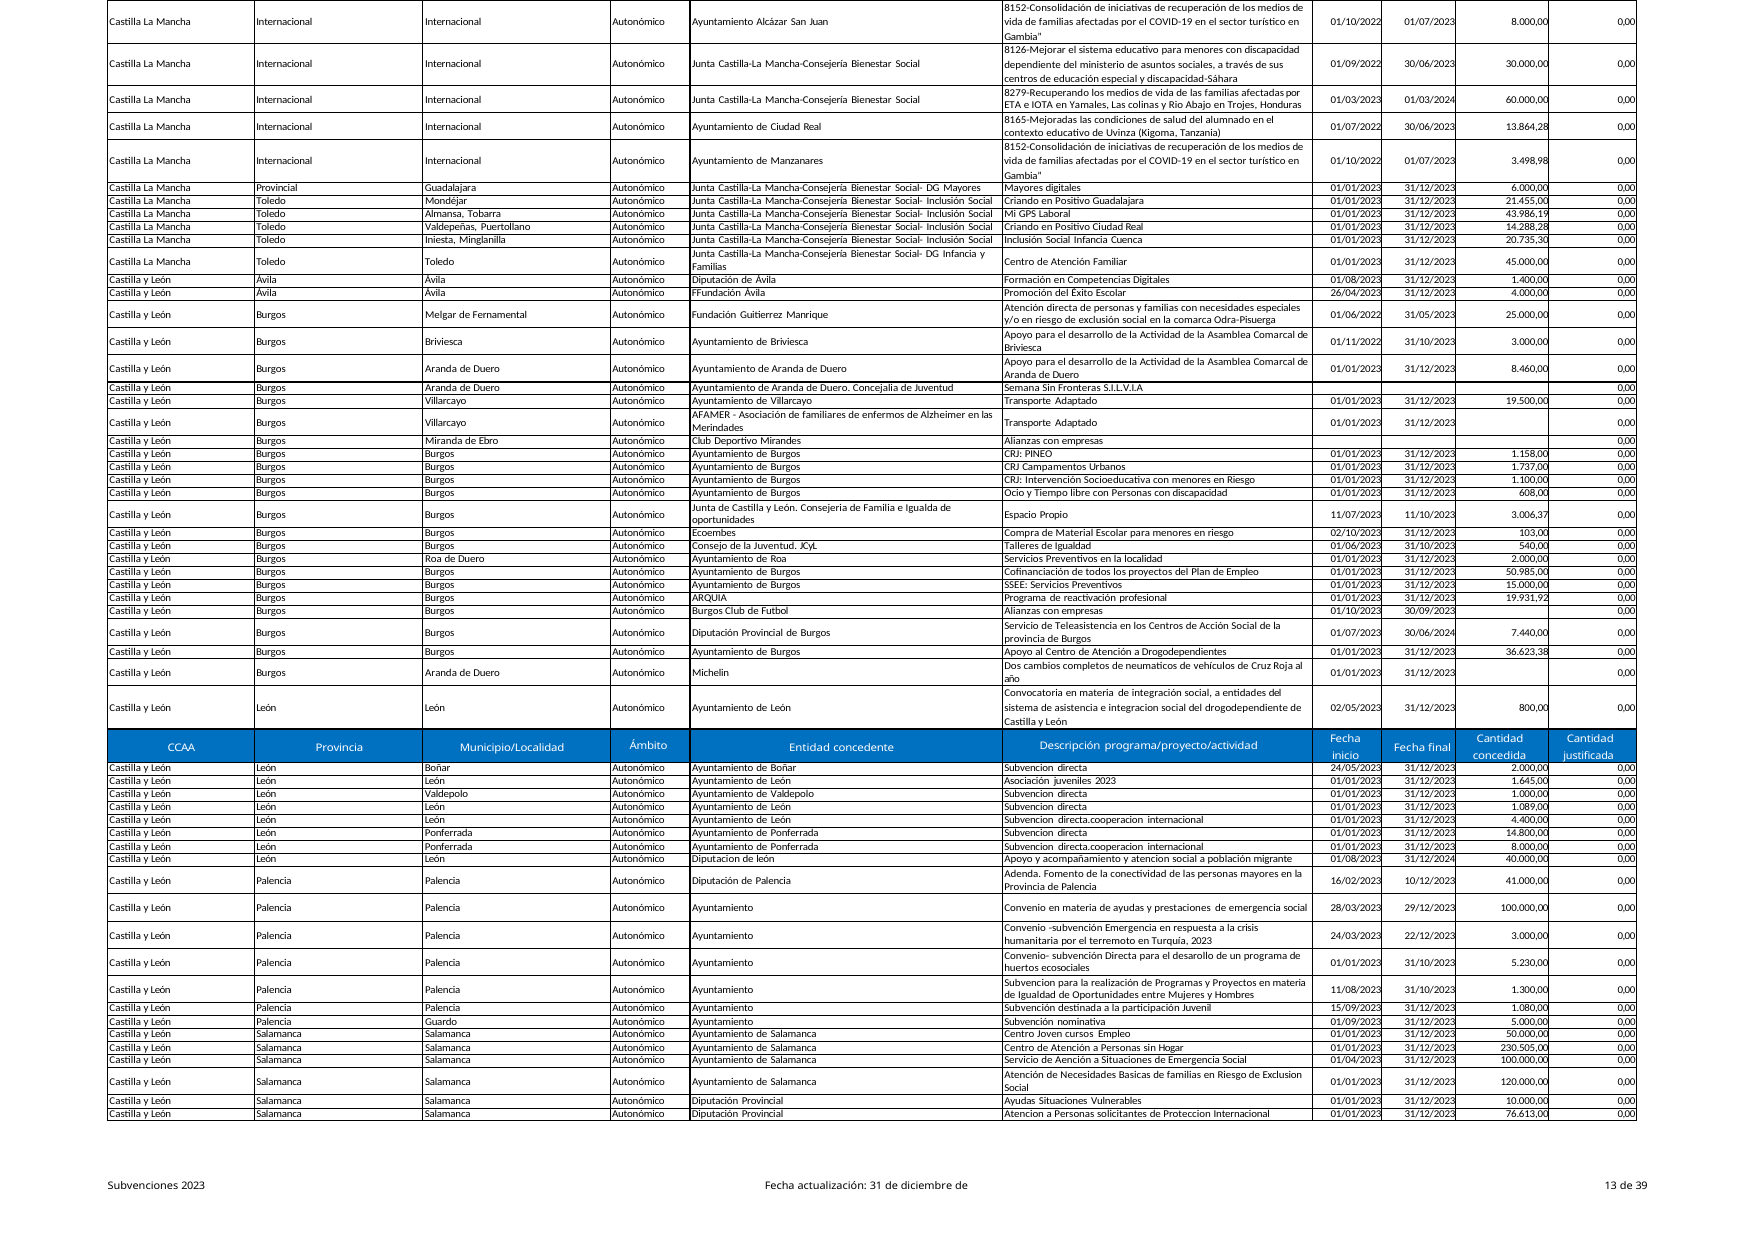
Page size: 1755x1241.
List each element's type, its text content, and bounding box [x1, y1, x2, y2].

table_cell 0,00 [1549, 1109, 1636, 1120]
table_cell 0,00 [1549, 894, 1636, 921]
table_cell Ayuntamiento [691, 922, 1002, 948]
table_cell 01/01/2023 [1313, 646, 1381, 658]
table_cell Ayuntamiento de Salamanca [691, 1055, 1002, 1067]
table_cell Internacional [255, 1, 422, 43]
table_cell Ayuntamiento de Burgos [691, 646, 1002, 658]
table_cell 01/08/2023 [1313, 854, 1381, 866]
table_cell 0,00 [1549, 1068, 1636, 1094]
table_cell 5.230,00 [1456, 949, 1548, 975]
table_cell Castilla La Mancha [108, 44, 254, 85]
table_header Entidad concedente [691, 730, 1002, 762]
table_cell 01/01/2023 [1313, 1042, 1381, 1054]
table_cell Criando en Positivo Guadalajara [1003, 196, 1312, 207]
table_cell 31/12/2023 [1382, 288, 1455, 300]
table_cell Toledo [255, 248, 422, 274]
table_cell Salamanca [423, 1042, 610, 1054]
table_cell 01/10/2023 [1313, 606, 1381, 618]
table_cell Servicio de Teleasistencia en los Centros de Acción Social de la provincia de Burgos [1003, 619, 1312, 645]
table_cell CRJ Campamentos Urbanos [1003, 462, 1312, 474]
table_cell Adenda. Fomento de la conectividad de las personas mayores en la Provincia de Palencia [1003, 867, 1312, 893]
table_cell Burgos [255, 646, 422, 658]
table_cell Palencia [255, 867, 422, 893]
table_cell 10.000,00 [1456, 1095, 1548, 1107]
table_cell 31/12/2023 [1382, 409, 1455, 434]
table_cell Palencia [255, 1016, 422, 1028]
table_cell Castilla y León [108, 541, 254, 553]
table_cell [1456, 409, 1548, 434]
table_cell 40.000,00 [1456, 854, 1548, 866]
table_cell Ayuntamiento de Salamanca [691, 1029, 1002, 1041]
table_cell Subvencion directa [1003, 789, 1312, 801]
table_cell 8.460,00 [1456, 355, 1548, 381]
table_cell 31/12/2023 [1382, 802, 1455, 814]
table_cell 01/01/2023 [1313, 449, 1381, 461]
table_cell Burgos [255, 501, 422, 527]
table_cell 01/10/2022 [1313, 1, 1381, 43]
table_cell 31/12/2023 [1382, 462, 1455, 474]
table_cell Burgos [255, 436, 422, 448]
table_cell Villarcayo [423, 409, 610, 434]
table_cell FFundación Ávila [691, 288, 1002, 300]
table_cell Mondéjar [423, 196, 610, 207]
table_cell 01/03/2023 [1313, 86, 1381, 112]
table_cell 01/01/2023 [1313, 355, 1381, 381]
table_cell Palencia [255, 949, 422, 975]
table_cell Subvencion directa.cooperacion internacional [1003, 815, 1312, 827]
table_cell Burgos [255, 328, 422, 354]
table_cell Apoyo y acompañamiento y atencion social a población migrante [1003, 854, 1312, 866]
table_cell León [423, 802, 610, 814]
table_cell 8.000,00 [1456, 1, 1548, 43]
table_cell 31/12/2023 [1382, 355, 1455, 381]
table_cell Ayuntamiento de Salamanca [691, 1042, 1002, 1054]
table_cell Burgos [255, 554, 422, 566]
table_cell 31/12/2023 [1382, 828, 1455, 840]
table_cell Toledo [255, 235, 422, 247]
table_cell 01/01/2023 [1313, 789, 1381, 801]
table_cell Burgos [255, 475, 422, 487]
table_cell Autonómico [611, 867, 689, 893]
table_cell [1382, 436, 1455, 448]
table_cell 1.300,00 [1456, 976, 1548, 1002]
table_cell Internacional [423, 113, 610, 139]
table_cell 0,00 [1549, 828, 1636, 840]
table_cell 31/12/2023 [1382, 1068, 1455, 1094]
table_cell Provincial [255, 183, 422, 194]
table_cell Burgos [255, 580, 422, 592]
table_cell Autonómico [611, 235, 689, 247]
table_cell 3.006,37 [1456, 501, 1548, 527]
table_cell 01/03/2024 [1382, 86, 1455, 112]
table_cell [1456, 659, 1548, 685]
table_cell Diputación de Palencia [691, 867, 1002, 893]
table_cell Autonómico [611, 301, 689, 327]
table_cell Autonómico [611, 44, 689, 85]
table_cell 15.000,00 [1456, 580, 1548, 592]
table_cell Castilla y León [108, 580, 254, 592]
table_cell 14.288,28 [1456, 222, 1548, 233]
table_cell 60.000,00 [1456, 86, 1548, 112]
table_cell Castilla y León [108, 828, 254, 840]
table_cell Castilla y León [108, 355, 254, 381]
table_cell 01/06/2022 [1313, 301, 1381, 327]
table_cell Burgos [423, 475, 610, 487]
table_cell 01/01/2023 [1313, 949, 1381, 975]
table_cell Autonómico [611, 355, 689, 381]
table_cell Compra de Material Escolar para menores en riesgo [1003, 528, 1312, 540]
table_cell Servicios Preventivos en la localidad [1003, 554, 1312, 566]
table_cell Castilla y León [108, 409, 254, 434]
table_cell 31/12/2023 [1382, 567, 1455, 579]
table_cell 3.498,98 [1456, 140, 1548, 182]
table_cell Subvencion para la realización de Programas y Proyectos en materia de Igualdad de Oportunidades entre Mujeres y Hombres [1003, 976, 1312, 1002]
table_cell 1.089,00 [1456, 802, 1548, 814]
table_cell Palencia [423, 949, 610, 975]
table_cell Aranda de Duero [423, 659, 610, 685]
table_cell 0,00 [1549, 554, 1636, 566]
table_cell Aranda de Duero [423, 355, 610, 381]
table_cell 01/10/2022 [1313, 140, 1381, 182]
table_cell Autonómico [611, 841, 689, 853]
table_cell 31/12/2023 [1382, 776, 1455, 788]
table_cell Autonómico [611, 580, 689, 592]
table_cell Apoyo al Centro de Atención a Drogodependientes [1003, 646, 1312, 658]
table_cell Castilla La Mancha [108, 196, 254, 207]
table_cell Roa de Duero [423, 554, 610, 566]
table_cell Salamanca [423, 1068, 610, 1094]
table_cell 31/12/2023 [1382, 659, 1455, 685]
table_cell Burgos [423, 462, 610, 474]
table_cell León [423, 854, 610, 866]
table_cell Autonómico [611, 209, 689, 221]
table_cell 19.931,92 [1456, 593, 1548, 605]
table_cell 31/12/2023 [1382, 528, 1455, 540]
table_cell Castilla y León [108, 1068, 254, 1094]
table_cell 31/12/2023 [1382, 554, 1455, 566]
table_cell Autonómico [611, 140, 689, 182]
table_cell 31/10/2023 [1382, 541, 1455, 553]
table_cell 01/01/2023 [1313, 1109, 1381, 1120]
table_cell 30/06/2023 [1382, 44, 1455, 85]
table_cell 01/01/2023 [1313, 462, 1381, 474]
table_cell Internacional [255, 113, 422, 139]
table_cell 30/09/2023 [1382, 606, 1455, 618]
table_cell Castilla y León [108, 462, 254, 474]
table_cell 3.000,00 [1456, 328, 1548, 354]
table_cell 02/05/2023 [1313, 686, 1381, 728]
table_cell Autonómico [611, 528, 689, 540]
table_cell 0,00 [1549, 436, 1636, 448]
table_cell 0,00 [1549, 763, 1636, 775]
table_cell ARQUIA [691, 593, 1002, 605]
table_cell 1.080,00 [1456, 1003, 1548, 1015]
table_cell Centro de Atención a Personas sin Hogar [1003, 1042, 1312, 1054]
table_cell Autonómico [611, 1042, 689, 1054]
table_cell 01/06/2023 [1313, 541, 1381, 553]
table_cell Burgos [255, 383, 422, 394]
table_cell [1456, 383, 1548, 394]
table_cell Ayuntamiento de Salamanca [691, 1068, 1002, 1094]
table_cell Ayuntamiento de León [691, 815, 1002, 827]
table_cell Junta Castilla-La Mancha-Consejería Bienestar Social- Inclusión Social [691, 235, 1002, 247]
table_cell Burgos [423, 646, 610, 658]
table_cell Ayuntamiento de Manzanares [691, 140, 1002, 182]
table_cell Autonómico [611, 554, 689, 566]
table_cell Castilla y León [108, 1029, 254, 1041]
table_cell Autonómico [611, 383, 689, 394]
table_cell Ávila [423, 275, 610, 287]
table_cell 29/12/2023 [1382, 894, 1455, 921]
table_cell 31/12/2023 [1382, 449, 1455, 461]
table_cell 0,00 [1549, 449, 1636, 461]
table_cell Burgos [423, 488, 610, 500]
table_cell 2.000,00 [1456, 763, 1548, 775]
table_cell Internacional [423, 1, 610, 43]
table_cell Autonómico [611, 815, 689, 827]
table_cell Autonómico [611, 1109, 689, 1120]
table_cell 1.737,00 [1456, 462, 1548, 474]
table_cell Iniesta, Minglanilla [423, 235, 610, 247]
table_cell Castilla y León [108, 567, 254, 579]
table_cell Palencia [255, 922, 422, 948]
table_cell Autonómico [611, 763, 689, 775]
table_cell 76.613,00 [1456, 1109, 1548, 1120]
table_cell 01/01/2023 [1313, 1068, 1381, 1094]
table_cell 2.000,00 [1456, 554, 1548, 566]
table_cell 20.735,30 [1456, 235, 1548, 247]
table_cell 7.440,00 [1456, 619, 1548, 645]
table_cell Castilla y León [108, 802, 254, 814]
table_cell Mi GPS Laboral [1003, 209, 1312, 221]
table_cell León [423, 686, 610, 728]
table_cell Castilla y León [108, 1042, 254, 1054]
table_cell Inclusión Social Infancia Cuenca [1003, 235, 1312, 247]
table_cell León [255, 763, 422, 775]
table_cell Club Deportivo Mirandes [691, 436, 1002, 448]
table_cell 0,00 [1549, 619, 1636, 645]
table_cell 0,00 [1549, 501, 1636, 527]
table_cell 30.000,00 [1456, 44, 1548, 85]
table_cell Autonómico [611, 288, 689, 300]
table_cell 800,00 [1456, 686, 1548, 728]
table_cell 26/04/2023 [1313, 288, 1381, 300]
table_cell 31/12/2023 [1382, 475, 1455, 487]
table_cell Valdepeñas, Puertollano [423, 222, 610, 233]
table_cell Promoción del Éxito Escolar [1003, 288, 1312, 300]
table_cell Autonómico [611, 541, 689, 553]
table_cell 0,00 [1549, 44, 1636, 85]
table_cell 01/01/2023 [1313, 183, 1381, 194]
table_cell Autonómico [611, 659, 689, 685]
table_cell Junta Castilla-La Mancha-Consejería Bienestar Social- Inclusión Social [691, 196, 1002, 207]
table_cell 01/01/2023 [1313, 659, 1381, 685]
table_cell 0,00 [1549, 209, 1636, 221]
table_cell 6.000,00 [1456, 183, 1548, 194]
table_cell 02/10/2023 [1313, 528, 1381, 540]
table_cell 1.000,00 [1456, 789, 1548, 801]
table_cell Apoyo para el desarrollo de la Actividad de la Asamblea Comarcal de Briviesca [1003, 328, 1312, 354]
table_cell Castilla y León [108, 922, 254, 948]
table_cell [1456, 436, 1548, 448]
table_cell Castilla y León [108, 976, 254, 1002]
table_cell Palencia [423, 867, 610, 893]
table_cell 0,00 [1549, 789, 1636, 801]
table_cell Autonómico [611, 776, 689, 788]
table_cell 31/10/2023 [1382, 328, 1455, 354]
table_cell 0,00 [1549, 528, 1636, 540]
table_cell 0,00 [1549, 248, 1636, 274]
table_cell Autonómico [611, 328, 689, 354]
table_cell Ayuntamiento de León [691, 802, 1002, 814]
table_cell 01/01/2023 [1313, 488, 1381, 500]
table_cell Miranda de Ebro [423, 436, 610, 448]
table_cell Castilla y León [108, 619, 254, 645]
table_cell 01/01/2023 [1313, 475, 1381, 487]
table_header Municipio/Localidad [423, 730, 610, 762]
table_cell Castilla La Mancha [108, 1, 254, 43]
table_cell 11/10/2023 [1382, 501, 1455, 527]
table_cell 5.000,00 [1456, 1016, 1548, 1028]
table_cell 103,00 [1456, 528, 1548, 540]
table_cell [1313, 383, 1381, 394]
table_cell 31/12/2023 [1382, 789, 1455, 801]
table_cell Ávila [255, 275, 422, 287]
table_cell Autonómico [611, 789, 689, 801]
table_cell Autonómico [611, 1055, 689, 1067]
table_cell Palencia [255, 976, 422, 1002]
table_cell Castilla y León [108, 383, 254, 394]
table_cell Ayuntamiento [691, 949, 1002, 975]
table_cell Autonómico [611, 436, 689, 448]
table_cell 0,00 [1549, 383, 1636, 394]
table_cell 8279-Recuperando los medios de vida de las familias afectadas por ETA e IOTA en Yamales, Las colinas y Rio Abajo en Trojes, Honduras [1003, 86, 1312, 112]
table_cell Ayuntamiento de Ponferrada [691, 828, 1002, 840]
table_cell 0,00 [1549, 776, 1636, 788]
table_cell 21.455,00 [1456, 196, 1548, 207]
table_cell 01/08/2023 [1313, 275, 1381, 287]
table_cell Salamanca [255, 1095, 422, 1107]
table_cell Castilla y León [108, 288, 254, 300]
table_cell 0,00 [1549, 541, 1636, 553]
table_cell 0,00 [1549, 854, 1636, 866]
table_header Ámbito [611, 730, 689, 762]
table_cell Guardo [423, 1016, 610, 1028]
table_cell 24/05/2023 [1313, 763, 1381, 775]
table_cell 0,00 [1549, 646, 1636, 658]
table_cell Autonómico [611, 1095, 689, 1107]
table_cell [1456, 606, 1548, 618]
table_cell Autonómico [611, 475, 689, 487]
table_cell Ayuntamiento de Burgos [691, 475, 1002, 487]
table_header Cantidad concedida [1456, 730, 1548, 762]
table_cell 0,00 [1549, 1029, 1636, 1041]
table_cell Talleres de Igualdad [1003, 541, 1312, 553]
table_cell Castilla y León [108, 475, 254, 487]
table_cell Salamanca [255, 1068, 422, 1094]
table_cell Aranda de Duero [423, 383, 610, 394]
table_cell Centro Joven cursos Empleo [1003, 1029, 1312, 1041]
table_cell 01/01/2023 [1313, 841, 1381, 853]
table_cell Castilla y León [108, 1055, 254, 1067]
table_cell León [423, 776, 610, 788]
table_cell Burgos [255, 606, 422, 618]
table_cell Burgos [255, 567, 422, 579]
table_cell 36.623,38 [1456, 646, 1548, 658]
table_cell Castilla La Mancha [108, 86, 254, 112]
table_cell Salamanca [423, 1055, 610, 1067]
table_cell AFAMER - Asociación de familiares de enfermos de Alzheimer en las Merindades [691, 409, 1002, 434]
table_cell Convenio -subvención Emergencia en respuesta a la crisis humanitaria por el terremoto en Turquía, 2023 [1003, 922, 1312, 948]
table_cell Ayuntamiento de León [691, 686, 1002, 728]
table_cell 31/12/2023 [1382, 395, 1455, 407]
table_cell Diputación Provincial [691, 1095, 1002, 1107]
table_cell 31/12/2023 [1382, 815, 1455, 827]
table_cell 0,00 [1549, 475, 1636, 487]
table_cell Formación en Competencias Digitales [1003, 275, 1312, 287]
table_cell Convocatoria en materia de integración social, a entidades del sistema de asistencia e integracion social del drogodependiente de Castilla y León [1003, 686, 1312, 728]
table_cell Espacio Propio [1003, 501, 1312, 527]
table_cell Burgos [423, 449, 610, 461]
table_cell Burgos [423, 541, 610, 553]
table_cell 01/01/2023 [1313, 815, 1381, 827]
table_cell Ayuntamiento de Roa [691, 554, 1002, 566]
table_cell Burgos Club de Futbol [691, 606, 1002, 618]
table_cell 0,00 [1549, 867, 1636, 893]
table_cell 0,00 [1549, 395, 1636, 407]
table_cell Castilla y León [108, 841, 254, 853]
table_cell 4.000,00 [1456, 288, 1548, 300]
table_cell Castilla y León [108, 449, 254, 461]
table_cell 1.100,00 [1456, 475, 1548, 487]
table_cell Castilla y León [108, 815, 254, 827]
table_cell Ayuntamiento [691, 976, 1002, 1002]
table_cell Ávila [423, 288, 610, 300]
table_cell 0,00 [1549, 802, 1636, 814]
table_cell Toledo [255, 222, 422, 233]
table_cell Autonómico [611, 567, 689, 579]
table_cell 01/09/2023 [1313, 1016, 1381, 1028]
table_cell Apoyo para el desarrollo de la Actividad de la Asamblea Comarcal de Aranda de Duero [1003, 355, 1312, 381]
table_cell Burgos [255, 593, 422, 605]
table_cell 01/07/2023 [1382, 1, 1455, 43]
table_cell Melgar de Fernamental [423, 301, 610, 327]
table_cell Ponferrada [423, 828, 610, 840]
table_cell 50.000,00 [1456, 1029, 1548, 1041]
table_cell Autonómico [611, 488, 689, 500]
table_cell 8.000,00 [1456, 841, 1548, 853]
table_cell Castilla y León [108, 436, 254, 448]
table_cell CRJ: PINEO [1003, 449, 1312, 461]
table_cell 0,00 [1549, 580, 1636, 592]
table_cell León [255, 828, 422, 840]
table_cell Criando en Positivo Ciudad Real [1003, 222, 1312, 233]
table_cell 0,00 [1549, 140, 1636, 182]
table_cell 31/12/2023 [1382, 1109, 1455, 1120]
table_cell 0,00 [1549, 1042, 1636, 1054]
table_cell 01/01/2023 [1313, 409, 1381, 434]
table_cell 0,00 [1549, 1016, 1636, 1028]
table_cell Junta de Castilla y León. Consejeria de Familia e Igualda de oportunidades [691, 501, 1002, 527]
table_cell Junta Castilla-La Mancha-Consejería Bienestar Social [691, 86, 1002, 112]
table_cell Castilla y León [108, 646, 254, 658]
table_cell 11/08/2023 [1313, 976, 1381, 1002]
table_cell Ayuntamiento de Burgos [691, 462, 1002, 474]
table_cell 31/12/2023 [1382, 235, 1455, 247]
table_cell Subvencion directa [1003, 828, 1312, 840]
table_cell Burgos [423, 580, 610, 592]
table_cell León [255, 789, 422, 801]
table_cell 31/12/2023 [1382, 1042, 1455, 1054]
table_cell Castilla La Mancha [108, 209, 254, 221]
table_cell Burgos [255, 449, 422, 461]
table_cell [1313, 436, 1381, 448]
table_cell Autonómico [611, 449, 689, 461]
table_cell Salamanca [423, 1029, 610, 1041]
table_cell Autonómico [611, 1, 689, 43]
table_cell Internacional [255, 140, 422, 182]
table_cell León [255, 776, 422, 788]
table_cell Servicio de Aención a Situaciones de Emergencia Social [1003, 1055, 1312, 1067]
table_cell Burgos [255, 462, 422, 474]
table_cell Subvencion directa [1003, 763, 1312, 775]
table_cell Burgos [255, 659, 422, 685]
table_cell Autonómico [611, 976, 689, 1002]
table_cell León [255, 854, 422, 866]
table_cell 31/12/2023 [1382, 686, 1455, 728]
table_cell 31/12/2023 [1382, 580, 1455, 592]
table_cell Diputacion de león [691, 854, 1002, 866]
table_cell Toledo [255, 209, 422, 221]
table_cell Castilla La Mancha [108, 248, 254, 274]
table_cell 31/12/2023 [1382, 646, 1455, 658]
table_cell Guadalajara [423, 183, 610, 194]
table_cell Palencia [423, 1003, 610, 1015]
table_cell 22/12/2023 [1382, 922, 1455, 948]
table_cell Castilla y León [108, 501, 254, 527]
table_cell 0,00 [1549, 328, 1636, 354]
table_cell 0,00 [1549, 922, 1636, 948]
table_cell 01/01/2023 [1313, 580, 1381, 592]
table_cell Autonómico [611, 275, 689, 287]
table_cell Almansa, Tobarra [423, 209, 610, 221]
table_cell 01/01/2023 [1313, 776, 1381, 788]
table_cell Ayuntamiento de Aranda de Duero. Concejalia de Juventud [691, 383, 1002, 394]
table_cell 0,00 [1549, 1, 1636, 43]
table_cell 1.645,00 [1456, 776, 1548, 788]
table_cell Autonómico [611, 462, 689, 474]
table_cell Castilla y León [108, 328, 254, 354]
table_cell 4.400,00 [1456, 815, 1548, 827]
table_cell Ecoembes [691, 528, 1002, 540]
table_cell 01/01/2023 [1313, 209, 1381, 221]
table_cell Castilla y León [108, 1003, 254, 1015]
table_cell Autonómico [611, 894, 689, 921]
table_cell Fundación Guitierrez Manrique [691, 301, 1002, 327]
table_cell Burgos [255, 409, 422, 434]
table_cell 0,00 [1549, 183, 1636, 194]
table_cell 0,00 [1549, 1003, 1636, 1015]
table_cell Autonómico [611, 1068, 689, 1094]
table_cell 30/06/2024 [1382, 619, 1455, 645]
table_cell Ayuntamiento de Aranda de Duero [691, 355, 1002, 381]
table_cell 0,00 [1549, 593, 1636, 605]
table_cell 0,00 [1549, 275, 1636, 287]
table_cell 230.505,00 [1456, 1042, 1548, 1054]
table_cell Castilla y León [108, 854, 254, 866]
table_cell Autonómico [611, 593, 689, 605]
table_cell 25.000,00 [1456, 301, 1548, 327]
table_cell 608,00 [1456, 488, 1548, 500]
table_cell Ayuntamiento [691, 894, 1002, 921]
table_cell 0,00 [1549, 567, 1636, 579]
table_cell 8126-Mejorar el sistema educativo para menores con discapacidad dependiente del ministerio de asuntos sociales, a través de sus centros de educación especial y discapacidad-Sáhara [1003, 44, 1312, 85]
table_cell 19.500,00 [1456, 395, 1548, 407]
table_cell Autonómico [611, 86, 689, 112]
table_cell 31/12/2023 [1382, 1095, 1455, 1107]
table_cell Subvencion directa.cooperacion internacional [1003, 841, 1312, 853]
table_cell 01/01/2023 [1313, 593, 1381, 605]
table_cell Burgos [255, 619, 422, 645]
table_cell SSEE: Servicios Preventivos [1003, 580, 1312, 592]
table_cell Valdepolo [423, 789, 610, 801]
table_cell Ocio y Tiempo libre con Personas con discapacidad [1003, 488, 1312, 500]
table_header Cantidad justificada [1549, 730, 1636, 762]
table_cell 31/10/2023 [1382, 976, 1455, 1002]
table_cell Ayuntamiento de León [691, 776, 1002, 788]
table_cell Castilla y León [108, 949, 254, 975]
table_cell 15/09/2023 [1313, 1003, 1381, 1015]
table_cell 28/03/2023 [1313, 894, 1381, 921]
table_cell 31/12/2023 [1382, 183, 1455, 194]
table_cell 0,00 [1549, 222, 1636, 233]
table_cell Ayuntamiento de Burgos [691, 449, 1002, 461]
table_cell 31/12/2023 [1382, 275, 1455, 287]
table_cell 01/01/2023 [1313, 828, 1381, 840]
table_cell 0,00 [1549, 355, 1636, 381]
table_cell Burgos [255, 301, 422, 327]
table_cell 100.000,00 [1456, 1055, 1548, 1067]
table_cell Alianzas con empresas [1003, 436, 1312, 448]
table_cell Junta Castilla-La Mancha-Consejería Bienestar Social- DG Mayores [691, 183, 1002, 194]
table_cell Michelin [691, 659, 1002, 685]
table_cell Convenio- subvención Directa para el desarollo de un programa de huertos ecosociales [1003, 949, 1312, 975]
table_cell 01/09/2022 [1313, 44, 1381, 85]
table_cell Convenio en materia de ayudas y prestaciones de emergencia social [1003, 894, 1312, 921]
table_cell Autonómico [611, 113, 689, 139]
table_header CCAA [108, 730, 254, 762]
table_cell 1.158,00 [1456, 449, 1548, 461]
table_cell Ayuntamiento de Ciudad Real [691, 113, 1002, 139]
table_cell Ayuntamiento de Burgos [691, 580, 1002, 592]
table_cell Atención directa de personas y familias con necesidades especiales y/o en riesgo de exclusión social en la comarca Odra-Pisuerga [1003, 301, 1312, 327]
table_cell 0,00 [1549, 196, 1636, 207]
table_cell 31/12/2023 [1382, 248, 1455, 274]
table_cell León [255, 802, 422, 814]
table_cell Autonómico [611, 686, 689, 728]
table_cell 0,00 [1549, 462, 1636, 474]
table_cell Transporte Adaptado [1003, 409, 1312, 434]
table_cell Ayuntamiento de Briviesca [691, 328, 1002, 354]
table_cell 0,00 [1549, 1055, 1636, 1067]
table_cell Internacional [423, 86, 610, 112]
table_cell Burgos [423, 593, 610, 605]
table_cell Autonómico [611, 606, 689, 618]
table_cell 540,00 [1456, 541, 1548, 553]
table_cell Junta Castilla-La Mancha-Consejería Bienestar Social- Inclusión Social [691, 222, 1002, 233]
table_cell Castilla y León [108, 395, 254, 407]
table_cell 0,00 [1549, 841, 1636, 853]
table_cell 31/12/2023 [1382, 1016, 1455, 1028]
table_cell 01/07/2023 [1382, 140, 1455, 182]
table_cell Subvención destinada a la participación Juvenil [1003, 1003, 1312, 1015]
table_cell [1382, 383, 1455, 394]
table_cell 0,00 [1549, 113, 1636, 139]
table_cell Ayuntamiento de Burgos [691, 567, 1002, 579]
table_cell Ayuntamiento de Valdepolo [691, 789, 1002, 801]
table_cell Castilla y León [108, 488, 254, 500]
table_cell Castilla y León [108, 593, 254, 605]
table_cell 01/01/2023 [1313, 395, 1381, 407]
table_cell 0,00 [1549, 659, 1636, 685]
table_cell Autonómico [611, 248, 689, 274]
table_cell 01/01/2023 [1313, 1095, 1381, 1107]
table_cell Semana Sin Fronteras S.I.L.V.I.A [1003, 383, 1312, 394]
table_cell Toledo [423, 248, 610, 274]
table_cell León [255, 841, 422, 853]
table_cell Salamanca [423, 1095, 610, 1107]
table_cell Castilla y León [108, 528, 254, 540]
table_cell 1.400,00 [1456, 275, 1548, 287]
table_cell 11/07/2023 [1313, 501, 1381, 527]
table_header Descripción programa/proyecto/actividad [1003, 730, 1312, 762]
table_cell Ayuntamiento de Villarcayo [691, 395, 1002, 407]
table_cell 31/05/2023 [1382, 301, 1455, 327]
table_header Fecha final [1382, 730, 1455, 762]
table_cell Autonómico [611, 1029, 689, 1041]
table_cell Junta Castilla-La Mancha-Consejería Bienestar Social [691, 44, 1002, 85]
table_cell 01/01/2023 [1313, 222, 1381, 233]
table_cell Castilla y León [108, 867, 254, 893]
table_cell Diputación de Ávila [691, 275, 1002, 287]
table_cell Junta Castilla-La Mancha-Consejería Bienestar Social- DG Infancia y Familias [691, 248, 1002, 274]
table_cell Castilla y León [108, 275, 254, 287]
table_cell Autonómico [611, 183, 689, 194]
table_cell 31/12/2023 [1382, 1029, 1455, 1041]
table_cell 8152-Consolidación de iniciativas de recuperación de los medios de vida de familias afectadas por el COVID-19 en el sector turístico en Gambia” [1003, 1, 1312, 43]
table_cell 01/01/2023 [1313, 567, 1381, 579]
table_cell Subvención nominativa [1003, 1016, 1312, 1028]
table_cell Toledo [255, 196, 422, 207]
table_cell Autonómico [611, 501, 689, 527]
table_cell 01/01/2023 [1313, 554, 1381, 566]
table_cell Subvencion directa [1003, 802, 1312, 814]
table_cell Villarcayo [423, 395, 610, 407]
table_cell Internacional [255, 44, 422, 85]
table_cell 31/12/2023 [1382, 1003, 1455, 1015]
table_cell Ayudas Situaciones Vulnerables [1003, 1095, 1312, 1107]
table_cell León [255, 815, 422, 827]
table_cell Burgos [255, 395, 422, 407]
table_cell Burgos [423, 606, 610, 618]
table_cell 24/03/2023 [1313, 922, 1381, 948]
table_cell 8152-Consolidación de iniciativas de recuperación de los medios de vida de familias afectadas por el COVID-19 en el sector turístico en Gambia” [1003, 140, 1312, 182]
table_cell Ayuntamiento [691, 1003, 1002, 1015]
table_cell 01/11/2022 [1313, 328, 1381, 354]
table_cell León [255, 686, 422, 728]
table_cell 01/01/2023 [1313, 196, 1381, 207]
table_cell Internacional [255, 86, 422, 112]
table_cell Salamanca [255, 1042, 422, 1054]
table_cell Diputación Provincial [691, 1109, 1002, 1120]
table_cell 31/12/2023 [1382, 841, 1455, 853]
table_cell Castilla La Mancha [108, 235, 254, 247]
table_cell 0,00 [1549, 949, 1636, 975]
table_cell Diputación Provincial de Burgos [691, 619, 1002, 645]
table_cell Castilla La Mancha [108, 222, 254, 233]
table_cell Castilla La Mancha [108, 183, 254, 194]
table_cell Asociación juveniles 2023 [1003, 776, 1312, 788]
table_header Provincia [255, 730, 422, 762]
table_cell Salamanca [255, 1109, 422, 1120]
table_cell Castilla y León [108, 763, 254, 775]
table_cell 45.000,00 [1456, 248, 1548, 274]
table_cell Consejo de la Juventud. JCyL [691, 541, 1002, 553]
table_cell 31/12/2024 [1382, 854, 1455, 866]
table_cell Autonómico [611, 828, 689, 840]
table_cell 31/12/2023 [1382, 488, 1455, 500]
table_cell 50.985,00 [1456, 567, 1548, 579]
table_cell Palencia [255, 1003, 422, 1015]
table_cell 01/01/2023 [1313, 235, 1381, 247]
table_cell Alianzas con empresas [1003, 606, 1312, 618]
table_cell CRJ: Intervención Socioeducativa con menores en Riesgo [1003, 475, 1312, 487]
table_cell Ayuntamiento de Boñar [691, 763, 1002, 775]
table_cell Ayuntamiento de Burgos [691, 488, 1002, 500]
table_cell Autonómico [611, 619, 689, 645]
table_cell Castilla y León [108, 1095, 254, 1107]
table_cell 0,00 [1549, 288, 1636, 300]
table_cell Salamanca [255, 1055, 422, 1067]
table_cell Centro de Atención Familiar [1003, 248, 1312, 274]
table_cell Atención de Necesidades Basicas de familias en Riesgo de Exclusion Social [1003, 1068, 1312, 1094]
table_cell 0,00 [1549, 815, 1636, 827]
table_cell 01/01/2023 [1313, 1029, 1381, 1041]
table_cell 0,00 [1549, 235, 1636, 247]
table_cell Transporte Adaptado [1003, 395, 1312, 407]
table_cell 0,00 [1549, 976, 1636, 1002]
table_cell Autonómico [611, 646, 689, 658]
table_cell Castilla La Mancha [108, 140, 254, 182]
table_cell Salamanca [423, 1109, 610, 1120]
table_cell Castilla y León [108, 894, 254, 921]
table_cell Palencia [423, 922, 610, 948]
table_cell Ponferrada [423, 841, 610, 853]
table_cell Ayuntamiento [691, 1016, 1002, 1028]
table_cell 31/12/2023 [1382, 593, 1455, 605]
table_cell 01/01/2023 [1313, 802, 1381, 814]
table_header Fecha inicio [1313, 730, 1381, 762]
table_cell 0,00 [1549, 409, 1636, 434]
table_cell Ávila [255, 288, 422, 300]
table_cell 0,00 [1549, 686, 1636, 728]
table_cell Castilla y León [108, 659, 254, 685]
table_cell Boñar [423, 763, 610, 775]
table_cell Autonómico [611, 196, 689, 207]
table_cell Briviesca [423, 328, 610, 354]
table_cell Programa de reactivación profesional [1003, 593, 1312, 605]
table_cell Castilla y León [108, 1016, 254, 1028]
table_cell 13.864,28 [1456, 113, 1548, 139]
table_cell Burgos [255, 488, 422, 500]
table_cell 8165-Mejoradas las condiciones de salud del alumnado en el contexto educativo de Uvinza (Kigoma, Tanzania) [1003, 113, 1312, 139]
table_cell Cofinanciación de todos los proyectos del Plan de Empleo [1003, 567, 1312, 579]
table_cell 16/02/2023 [1313, 867, 1381, 893]
table_cell 0,00 [1549, 301, 1636, 327]
table_cell 10/12/2023 [1382, 867, 1455, 893]
table_cell 100.000,00 [1456, 894, 1548, 921]
table_cell 31/12/2023 [1382, 196, 1455, 207]
table_cell Autonómico [611, 1016, 689, 1028]
table_cell Internacional [423, 44, 610, 85]
table_cell Salamanca [255, 1029, 422, 1041]
table_cell Internacional [423, 140, 610, 182]
table_cell 31/12/2023 [1382, 763, 1455, 775]
table_cell 0,00 [1549, 86, 1636, 112]
table_cell 0,00 [1549, 488, 1636, 500]
table_cell Autonómico [611, 1003, 689, 1015]
table_cell Castilla y León [108, 606, 254, 618]
table_cell Castilla y León [108, 1109, 254, 1120]
table_cell 31/12/2023 [1382, 1055, 1455, 1067]
table_cell 01/01/2023 [1313, 248, 1381, 274]
table_cell Palencia [255, 894, 422, 921]
table_cell Autonómico [611, 922, 689, 948]
table_cell Dos cambios completos de neumaticos de vehículos de Cruz Roja al año [1003, 659, 1312, 685]
table_cell Burgos [255, 528, 422, 540]
table_cell Burgos [423, 501, 610, 527]
table_cell 31/10/2023 [1382, 949, 1455, 975]
table_cell Ayuntamiento de Ponferrada [691, 841, 1002, 853]
table_cell 43.986,19 [1456, 209, 1548, 221]
table_cell Autonómico [611, 222, 689, 233]
table_cell 01/04/2023 [1313, 1055, 1381, 1067]
table_cell 30/06/2023 [1382, 113, 1455, 139]
table_cell 0,00 [1549, 606, 1636, 618]
table_cell Mayores digitales [1003, 183, 1312, 194]
table_cell 01/07/2023 [1313, 619, 1381, 645]
table_cell Castilla y León [108, 686, 254, 728]
table_cell Autonómico [611, 395, 689, 407]
table_cell 31/12/2023 [1382, 222, 1455, 233]
table_cell Castilla y León [108, 301, 254, 327]
table_cell Autonómico [611, 409, 689, 434]
table_cell 14.800,00 [1456, 828, 1548, 840]
table_cell 01/07/2022 [1313, 113, 1381, 139]
table_cell 3.000,00 [1456, 922, 1548, 948]
table_cell 120.000,00 [1456, 1068, 1548, 1094]
table_cell Junta Castilla-La Mancha-Consejería Bienestar Social- Inclusión Social [691, 209, 1002, 221]
table_cell 31/12/2023 [1382, 209, 1455, 221]
table_cell Burgos [423, 567, 610, 579]
table_cell Burgos [423, 528, 610, 540]
table_cell Castilla La Mancha [108, 113, 254, 139]
table_cell Burgos [255, 355, 422, 381]
table_cell Autonómico [611, 802, 689, 814]
table_cell Autonómico [611, 949, 689, 975]
table_cell Castilla y León [108, 554, 254, 566]
table_cell Autonómico [611, 854, 689, 866]
table_cell 0,00 [1549, 1095, 1636, 1107]
table_cell Ayuntamiento Alcázar San Juan [691, 1, 1002, 43]
table_cell Palencia [423, 894, 610, 921]
table_cell Castilla y León [108, 776, 254, 788]
table_cell Atencion a Personas solicitantes de Proteccion Internacional [1003, 1109, 1312, 1120]
table_cell Palencia [423, 976, 610, 1002]
table_cell Castilla y León [108, 789, 254, 801]
table_cell Burgos [423, 619, 610, 645]
table_cell Burgos [255, 541, 422, 553]
table_cell León [423, 815, 610, 827]
table_cell 41.000,00 [1456, 867, 1548, 893]
